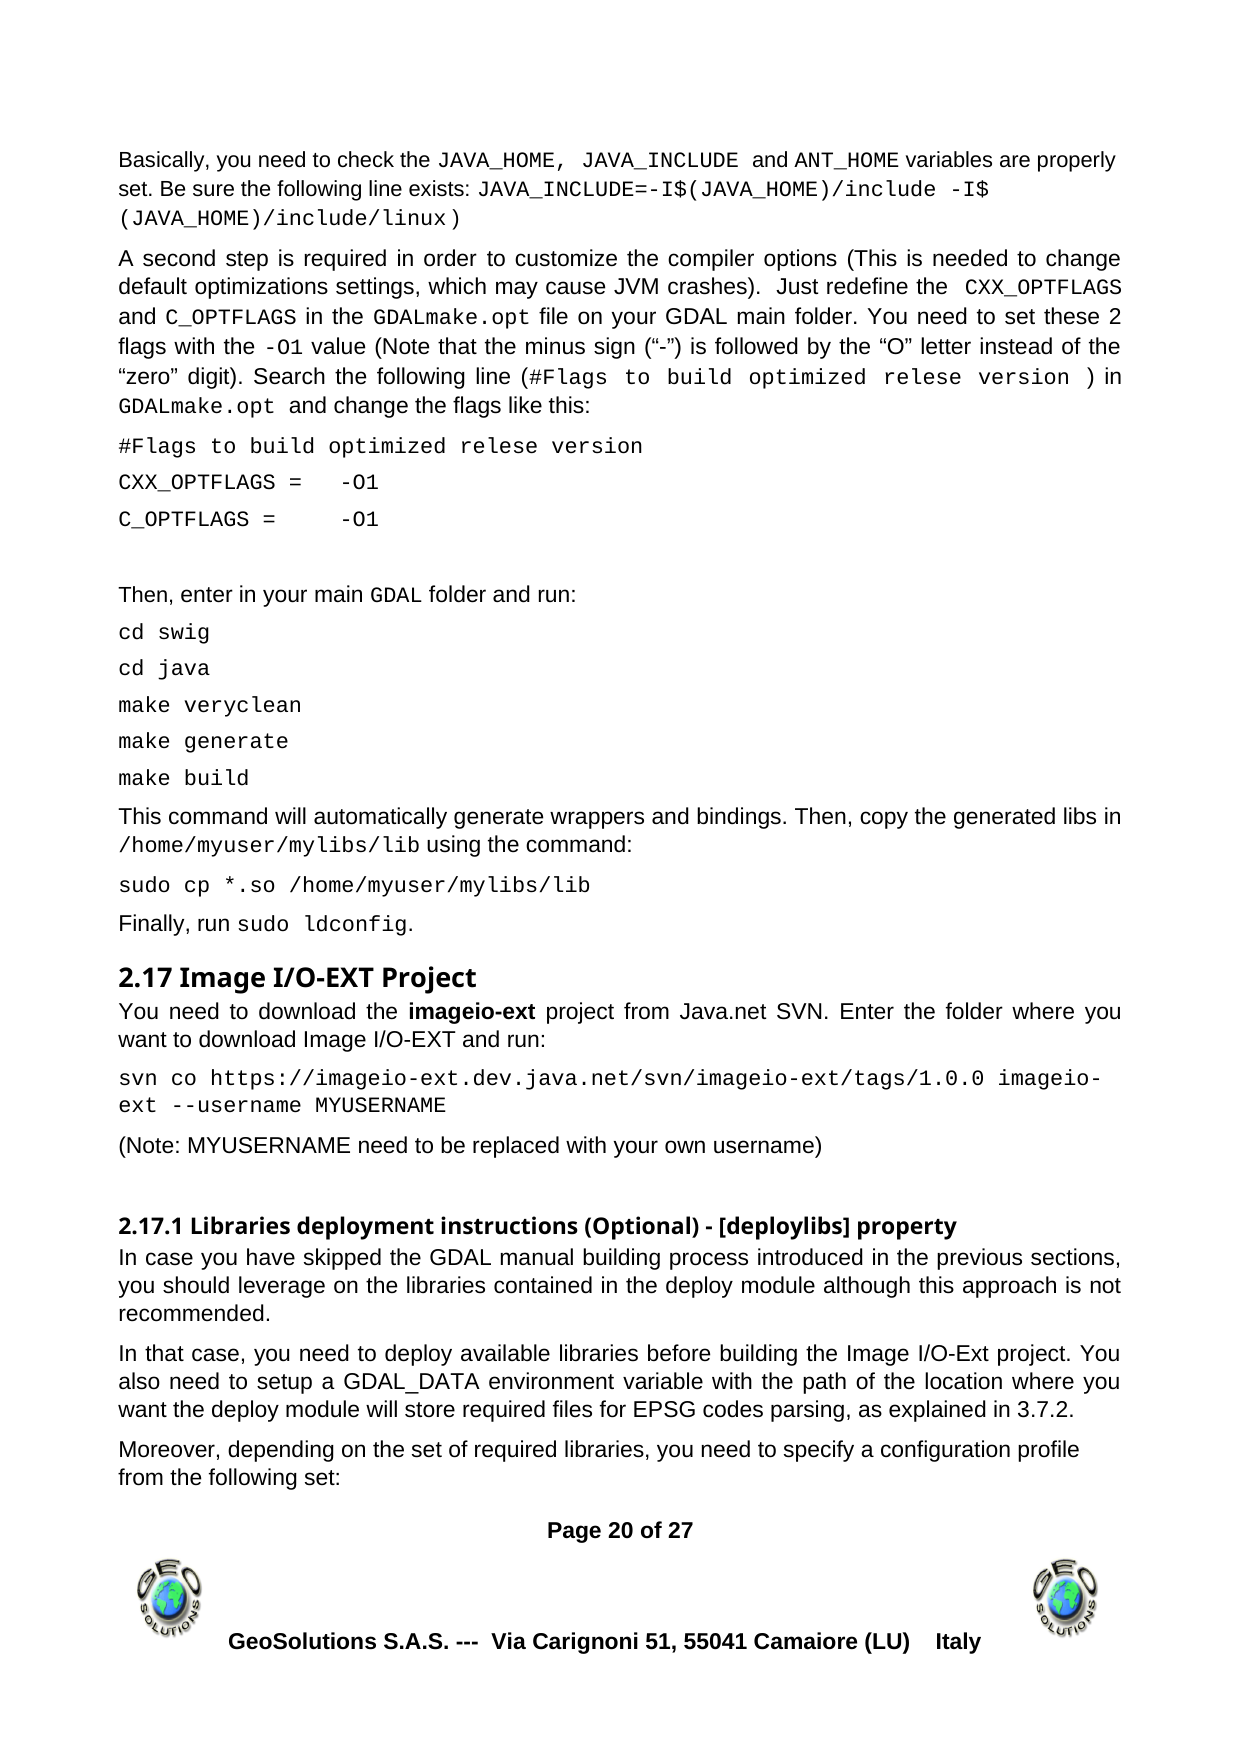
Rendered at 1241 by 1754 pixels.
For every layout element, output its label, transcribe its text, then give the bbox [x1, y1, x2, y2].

text make build [118, 767, 1122, 792]
text In case you have skipped the GDAL manual building process introduced in the previous sections, you should leverage on the libraries contained in the deploy module although this approach is not recommended. [118, 1244, 1122, 1326]
text cd java [118, 658, 1122, 682]
text Moreover, depending on the set of required libraries, you need to specify a configuration profile from the following set: [118, 1437, 1122, 1491]
picture [1030, 1552, 1101, 1641]
text svn co https://imageio-ext.dev.java.net/svn/imageio-ext/tags/1.0.0 imageio-ext --username MYUSERNAME [118, 1067, 1122, 1119]
text This command will automatically generate wrappers and bindings. Then, copy the generated libs in /home/myuser/mylibs/lib using the command: [118, 804, 1122, 859]
text cd swig [118, 621, 1122, 646]
subtitle Libraries deployment instructions (Optional) - [deploylibs] property [118, 1210, 1122, 1241]
text CXX_OPTFLAGS = -O1 [118, 471, 1122, 496]
text Basically, you need to check the JAVA_HOME, JAVA_INCLUDE and ANT_HOME variables are properly set. Be sure the following line exists: JAVA_INCLUDE=-I$(JAVA_HOME)/include -I$(JAVA_HOME)/include/linux ) [118, 148, 1122, 231]
text make veryclean [118, 694, 1122, 719]
subtitle Image I/O-EXT Project [118, 958, 1122, 995]
text Then, enter in your main GDAL folder and run: [118, 582, 1122, 609]
text A second step is required in order to customize the compiler options (This is needed to change default optimizations settings, which may cause JVM crashes). Just redefine the CXX_OPTFLAGS and C_OPTFLAGS in the GDALmake.opt file on your GDAL main folder. You need to set these 2 flags with the -O1 value (Note that the minus sign (“-”) is followed by the “O” letter instead of the “zero” digit). Search the following line (#Flags to build optimized relese version ) in GDALmake.opt and change the flags like this: [118, 246, 1122, 420]
picture [134, 1552, 205, 1641]
text (Note: MYUSERNAME need to be replaced with your own username) [118, 1133, 1122, 1187]
text #Flags to build optimized relese version [118, 435, 1122, 460]
text You need to download the imageio-ext project from Java.net SVN. Enter the folder where you want to download Image I/O-EXT and run: [118, 999, 1122, 1053]
text C_OPTFLAGS = -O1 [118, 508, 1122, 533]
text make generate [118, 731, 1122, 756]
text In that case, you need to deploy available libraries before building the Image I/O-Ext project. You also need to setup a GDAL_DATA environment variable with the path of the location where you want the deploy module will store required files for EPSG codes parsing, as explained in 3.7.2. [118, 1341, 1122, 1423]
text sudo cp *.so /home/myuser/mylibs/lib [118, 874, 1122, 898]
text Finally, run sudo ldconfig. [118, 910, 1122, 938]
